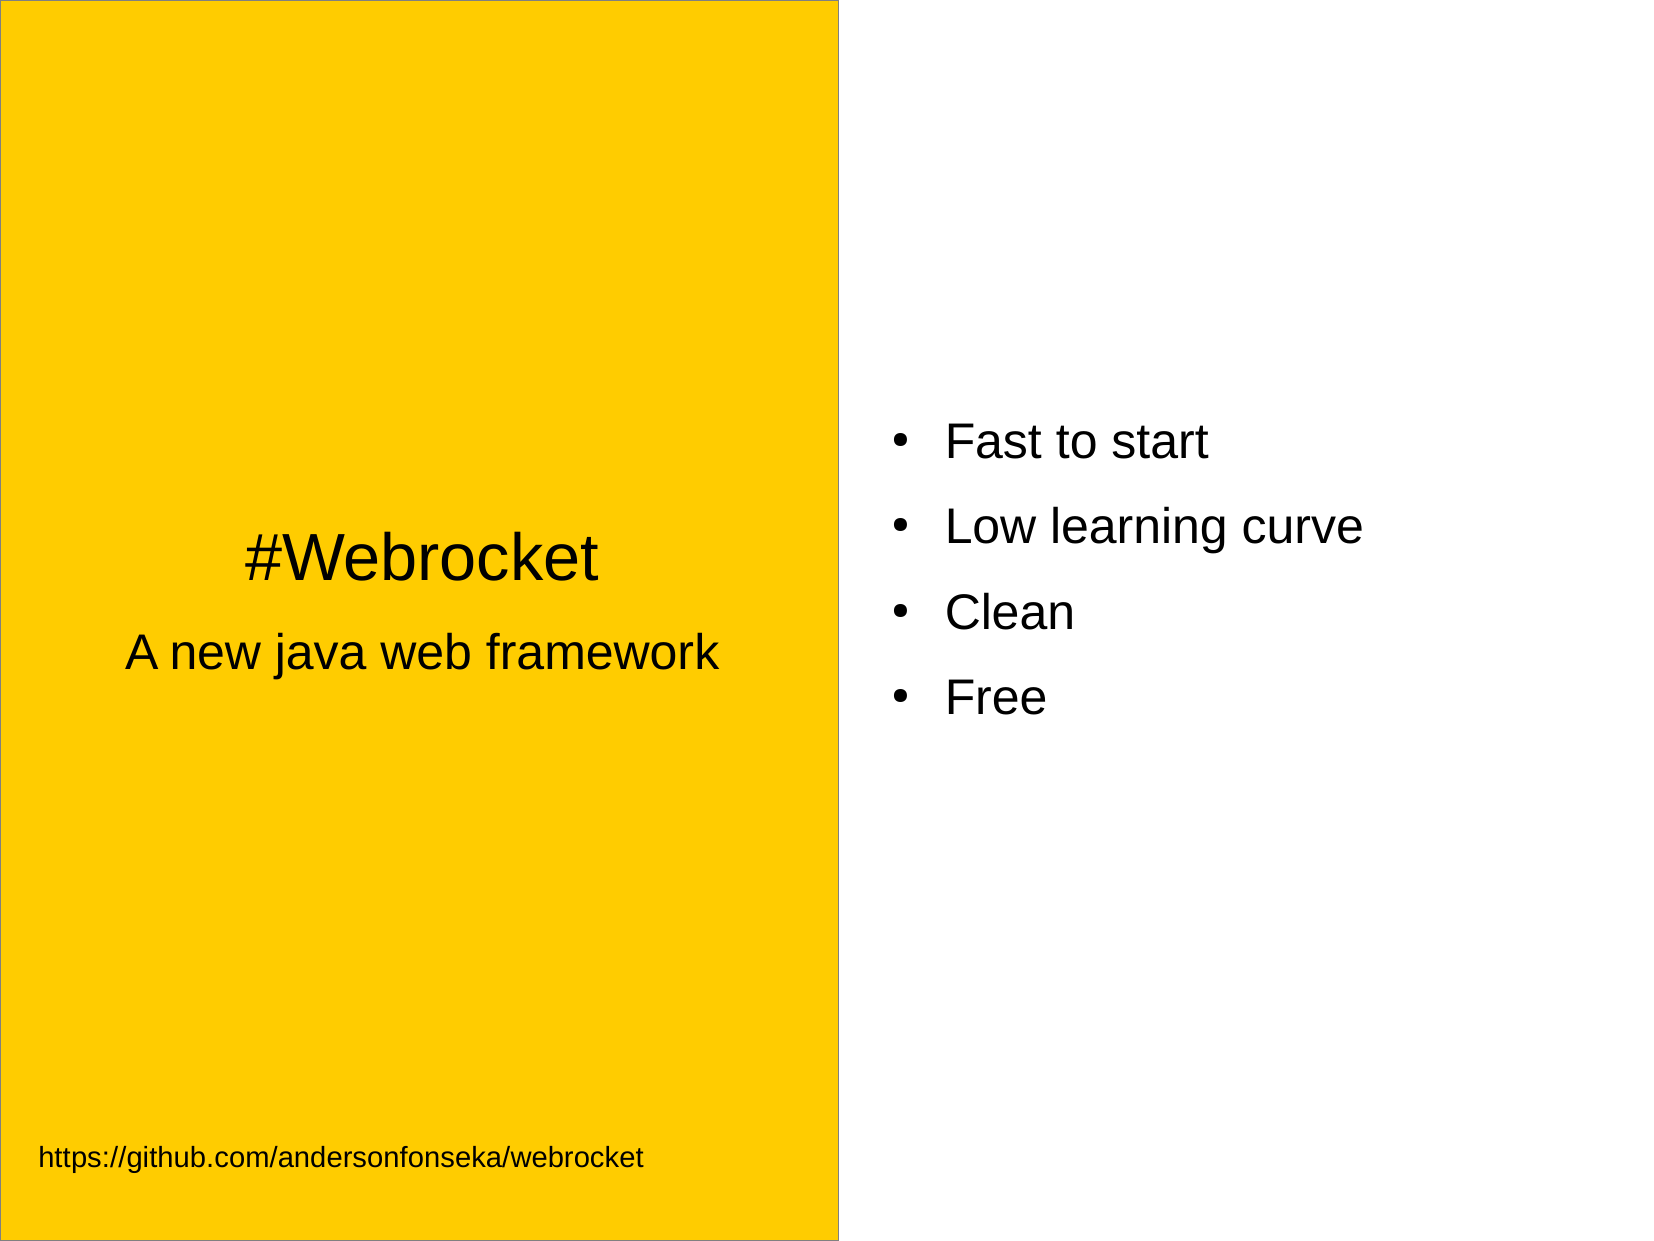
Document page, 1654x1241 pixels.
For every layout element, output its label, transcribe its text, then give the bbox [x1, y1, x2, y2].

text_box [0, 0, 839, 1241]
list #Webrocket A new java web framework [59, 519, 786, 697]
list Fast to start Low learning curve Clean Free [874, 413, 1601, 773]
text_box https://github.com/andersonfonseka/webrocket [23, 1133, 815, 1182]
